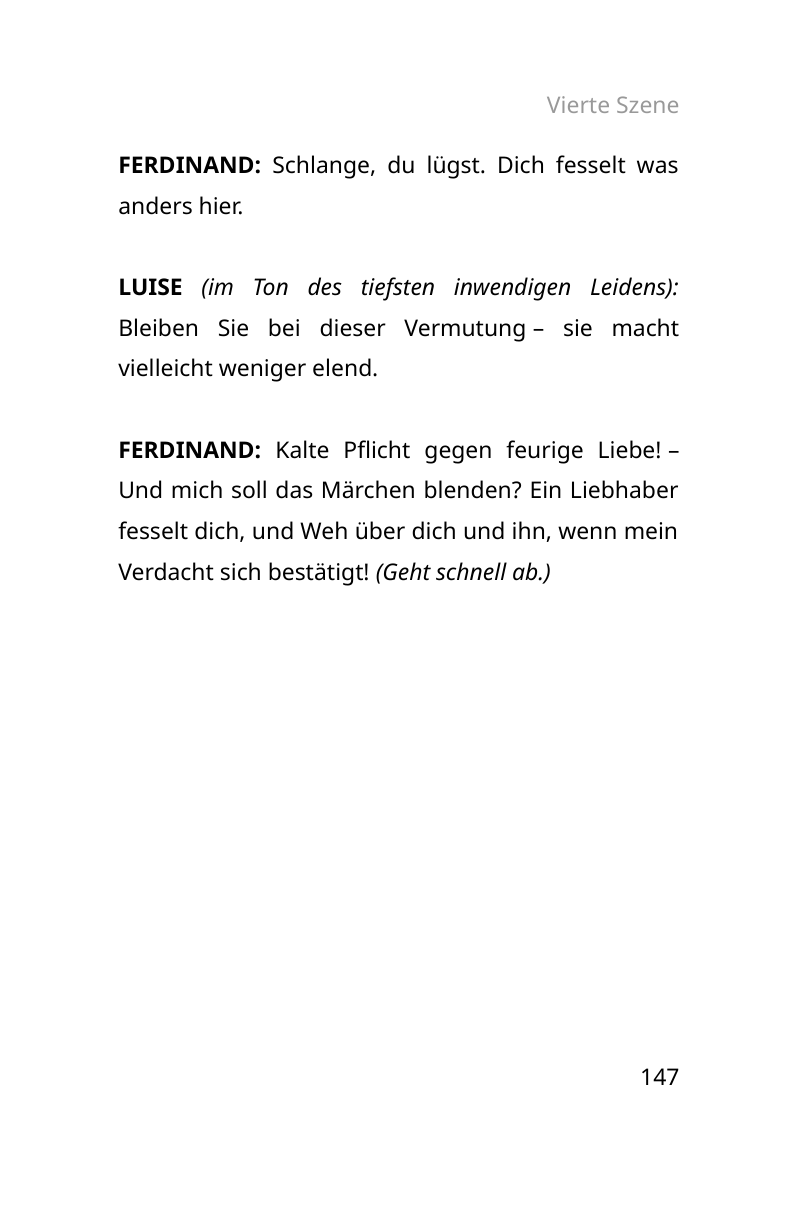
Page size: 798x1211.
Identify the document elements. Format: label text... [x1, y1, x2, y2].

text FERDINAND: Schlange, du lügst. Dich fesselt was anders hier. [118, 149, 679, 221]
text LUISE (im Ton des tiefsten inwendigen Leidens): Bleiben Sie bei dieser Vermutung – sie macht vielleicht weniger elend. [118, 242, 679, 384]
text FERDINAND: Kalte Pflicht gegen feurige Liebe! – Und mich soll das Märchen blenden? Ein Liebhaber fesselt dich, und Weh über dich und ihn, wenn mein Verdacht sich bestätigt! (Geht schnell ab.) [118, 405, 679, 587]
